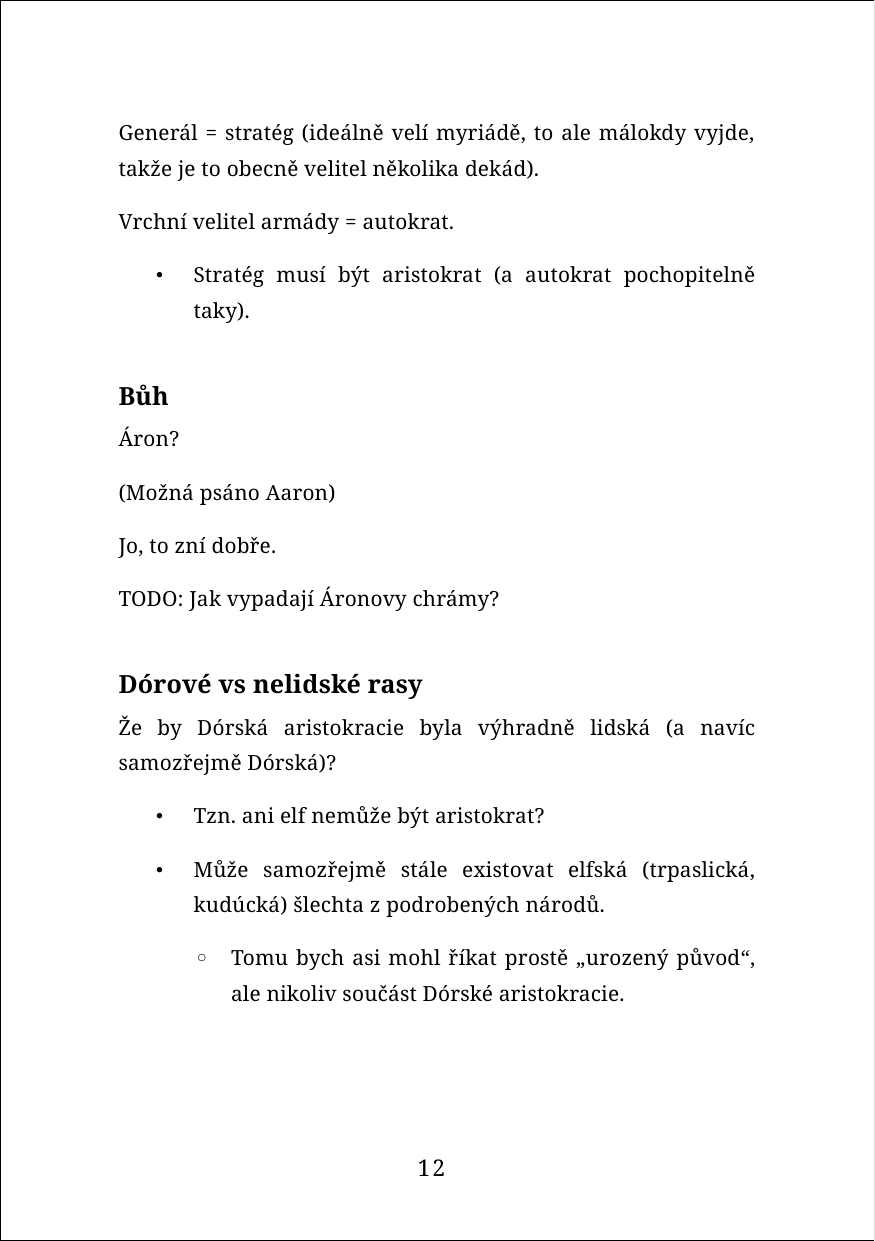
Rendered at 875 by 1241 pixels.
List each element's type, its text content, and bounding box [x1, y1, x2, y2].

text Generál = stratég (ideálně velí myriádě, to ale málokdy vyjde, takže je to obecně velitel několika dekád). [118, 118, 756, 182]
text (Možná psáno Aaron) [118, 478, 756, 506]
text TODO: Jak vypadají Áronovy chrámy? [118, 584, 756, 612]
text Jo, to zní dobře. [118, 531, 756, 559]
text Že by Dórská aristokracie byla výhradně lidská (a navíc samozřejmě Dórská)? [118, 713, 756, 777]
subtitle Dórové vs nelidské rasy [118, 667, 756, 701]
list Tzn. ani elf nemůže být aristokrat? [156, 801, 756, 830]
text Vrchní velitel armády = autokrat. [118, 207, 756, 235]
text Áron? [118, 424, 756, 453]
list Stratég musí být aristokrat (a autokrat pochopitelně taky). [156, 260, 756, 324]
subtitle Bůh [118, 378, 756, 413]
list Může samozřejmě stále existovat elfská (trpaslická, kudúcká) šlechta z podrobených národů. [156, 855, 756, 919]
list Tomu bych asi mohl říkat prostě „urozený původ“, ale nikoliv součást Dórské aristokracie. [193, 943, 756, 1007]
